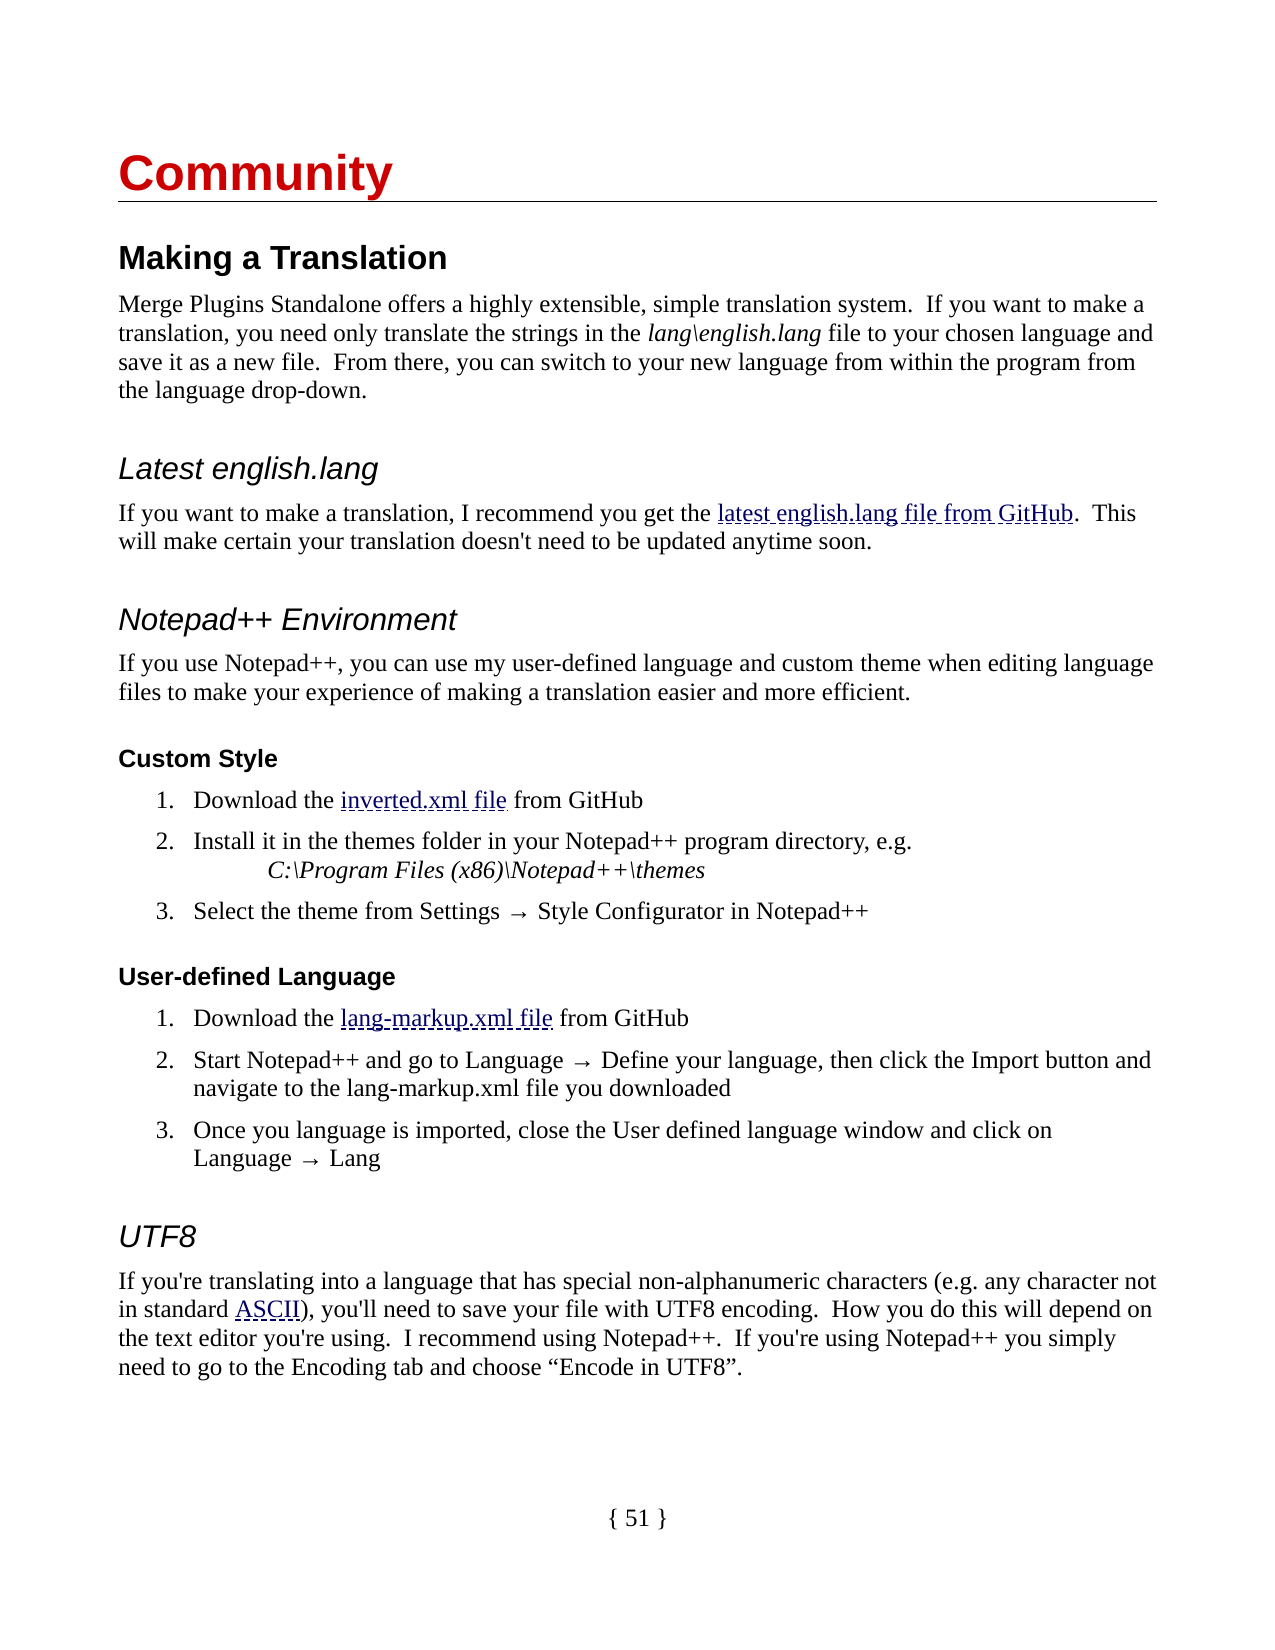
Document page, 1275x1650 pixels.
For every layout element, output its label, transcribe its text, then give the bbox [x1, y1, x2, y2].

text If you use Notepad++, you can use my user-defined language and custom theme when editing language files to make your experience of making a translation easier and more efficient. [118, 648, 1157, 706]
subtitle Notepad++ Environment [118, 601, 1157, 637]
subtitle User-defined Language [118, 962, 1157, 991]
text If you want to make a translation, I recommend you get the latest english.lang file from GitHub. This will make certain your translation doesn't need to be updated anytime soon. [118, 498, 1157, 555]
list Once you language is imported, close the User defined language window and click on Language → Lang [156, 1115, 1157, 1172]
subtitle Community [118, 143, 1157, 201]
list Start Notepad++ and go to Language → Define your language, then click the Import button and navigate to the lang-markup.xml file you downloaded [156, 1045, 1157, 1102]
list Download the inverted.xml file from GitHub [156, 785, 1157, 813]
subtitle Making a Translation [118, 238, 1157, 277]
list Install it in the themes folder in your Notepad++ program directory, e.g. C:\Program Files (x86)\Notepad++\themes [156, 826, 1157, 883]
text If you're translating into a language that has special non-alphanumeric characters (e.g. any character not in standard ASCII), you'll need to save your file with UTF8 encoding. How you do this will depend on the text editor you're using. I recommend using Notepad++. If you're using Notepad++ you simply need to go to the Encoding tab and choose “Encode in UTF8”. [118, 1266, 1157, 1381]
list Select the theme from Settings → Style Configurator in Notepad++ [156, 896, 1157, 925]
subtitle Latest english.lang [118, 450, 1157, 486]
text Merge Plugins Standalone offers a highly extensible, simple translation system. If you want to make a translation, you need only translate the strings in the lang\english.lang file to your chosen language and save it as a new file. From there, you can switch to your new language from within the program from the language drop-down. [118, 289, 1157, 404]
subtitle Custom Style [118, 743, 1157, 772]
subtitle UTF8 [118, 1218, 1157, 1254]
list Download the lang-markup.xml file from GitHub [156, 1003, 1157, 1032]
